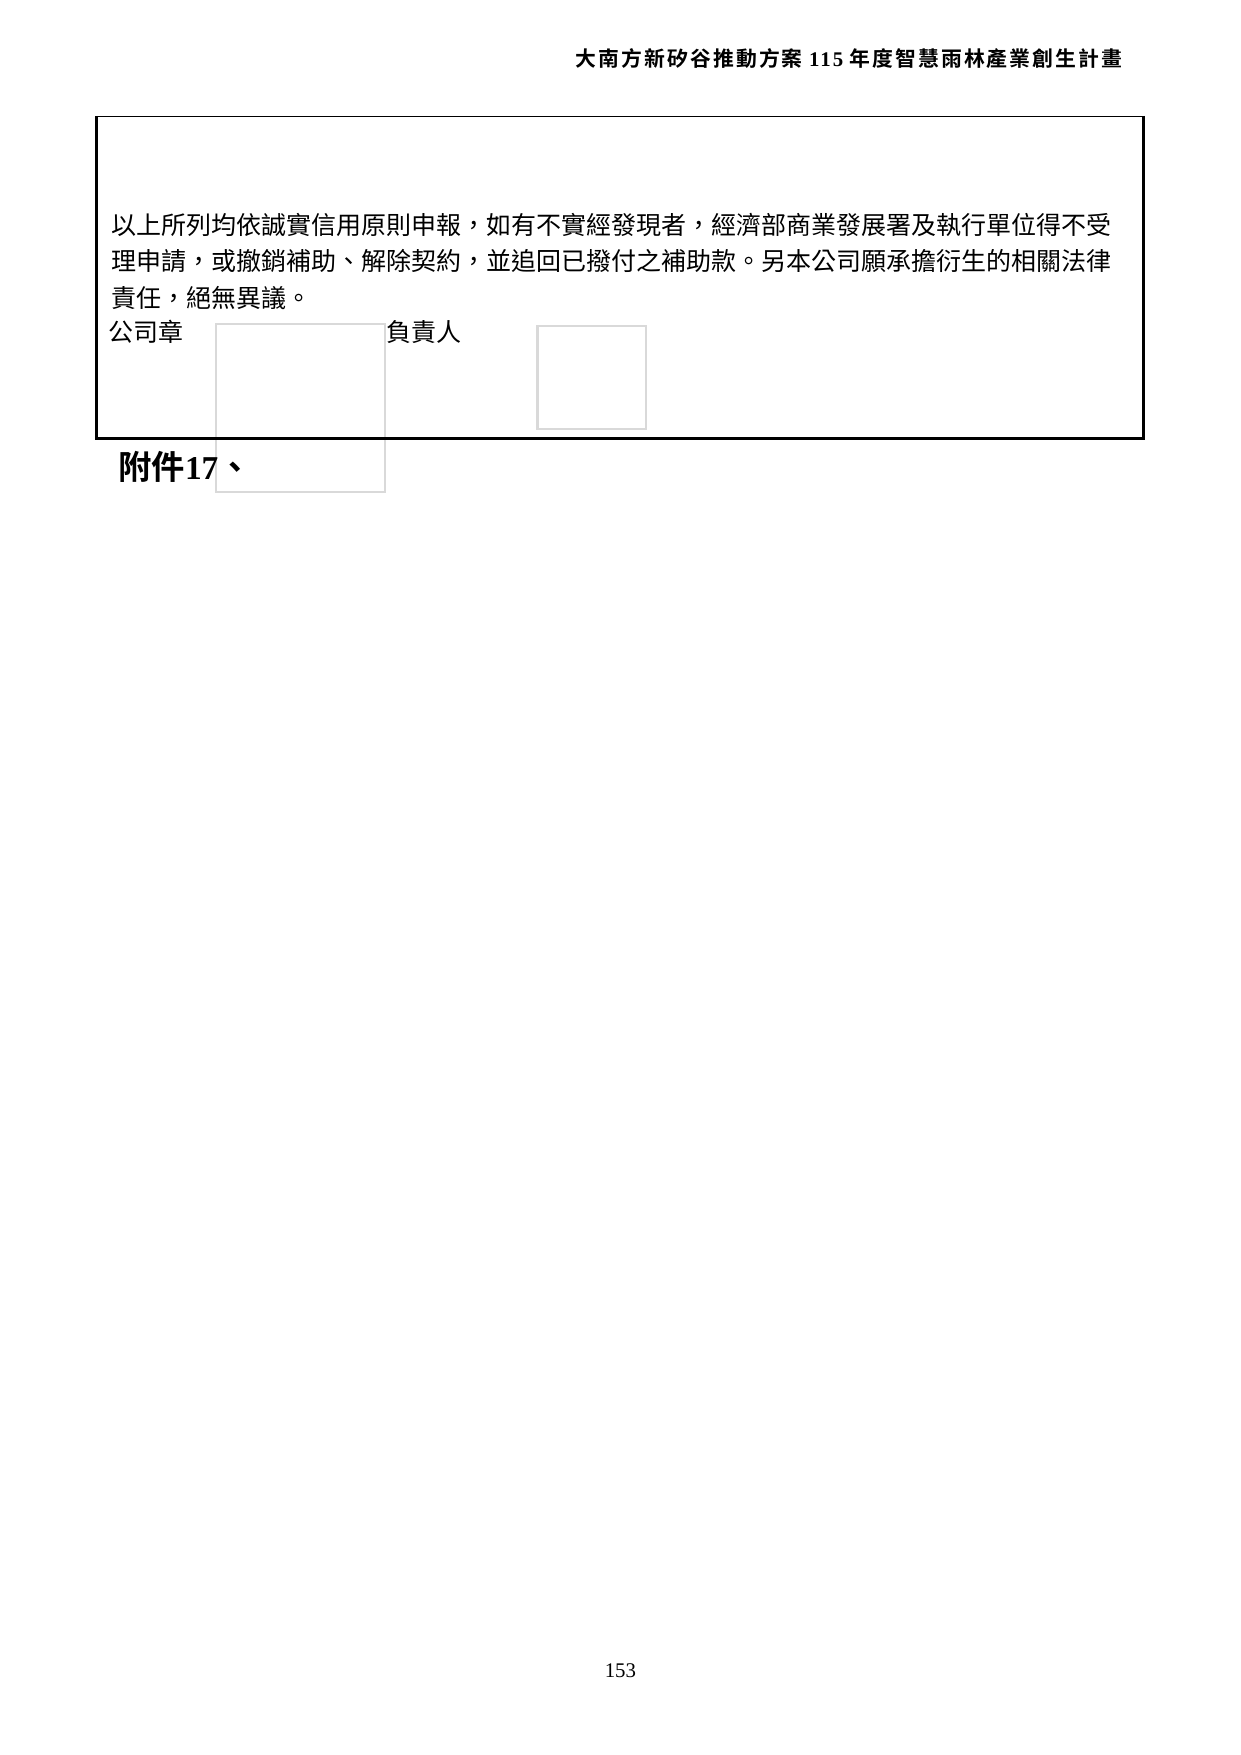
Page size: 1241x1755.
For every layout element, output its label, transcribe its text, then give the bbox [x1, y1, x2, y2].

table_cell 以上所列均依誠實信用原則申報，如有不實經發現者，經濟部商業發展署及執行單位得不受理申請，或撤銷補助、解除契約，並追回已撥付之補助款。另本公司願承擔衍生的相關法律責任，絕無異議。 公司章 負責人 [98, 117, 1142, 437]
